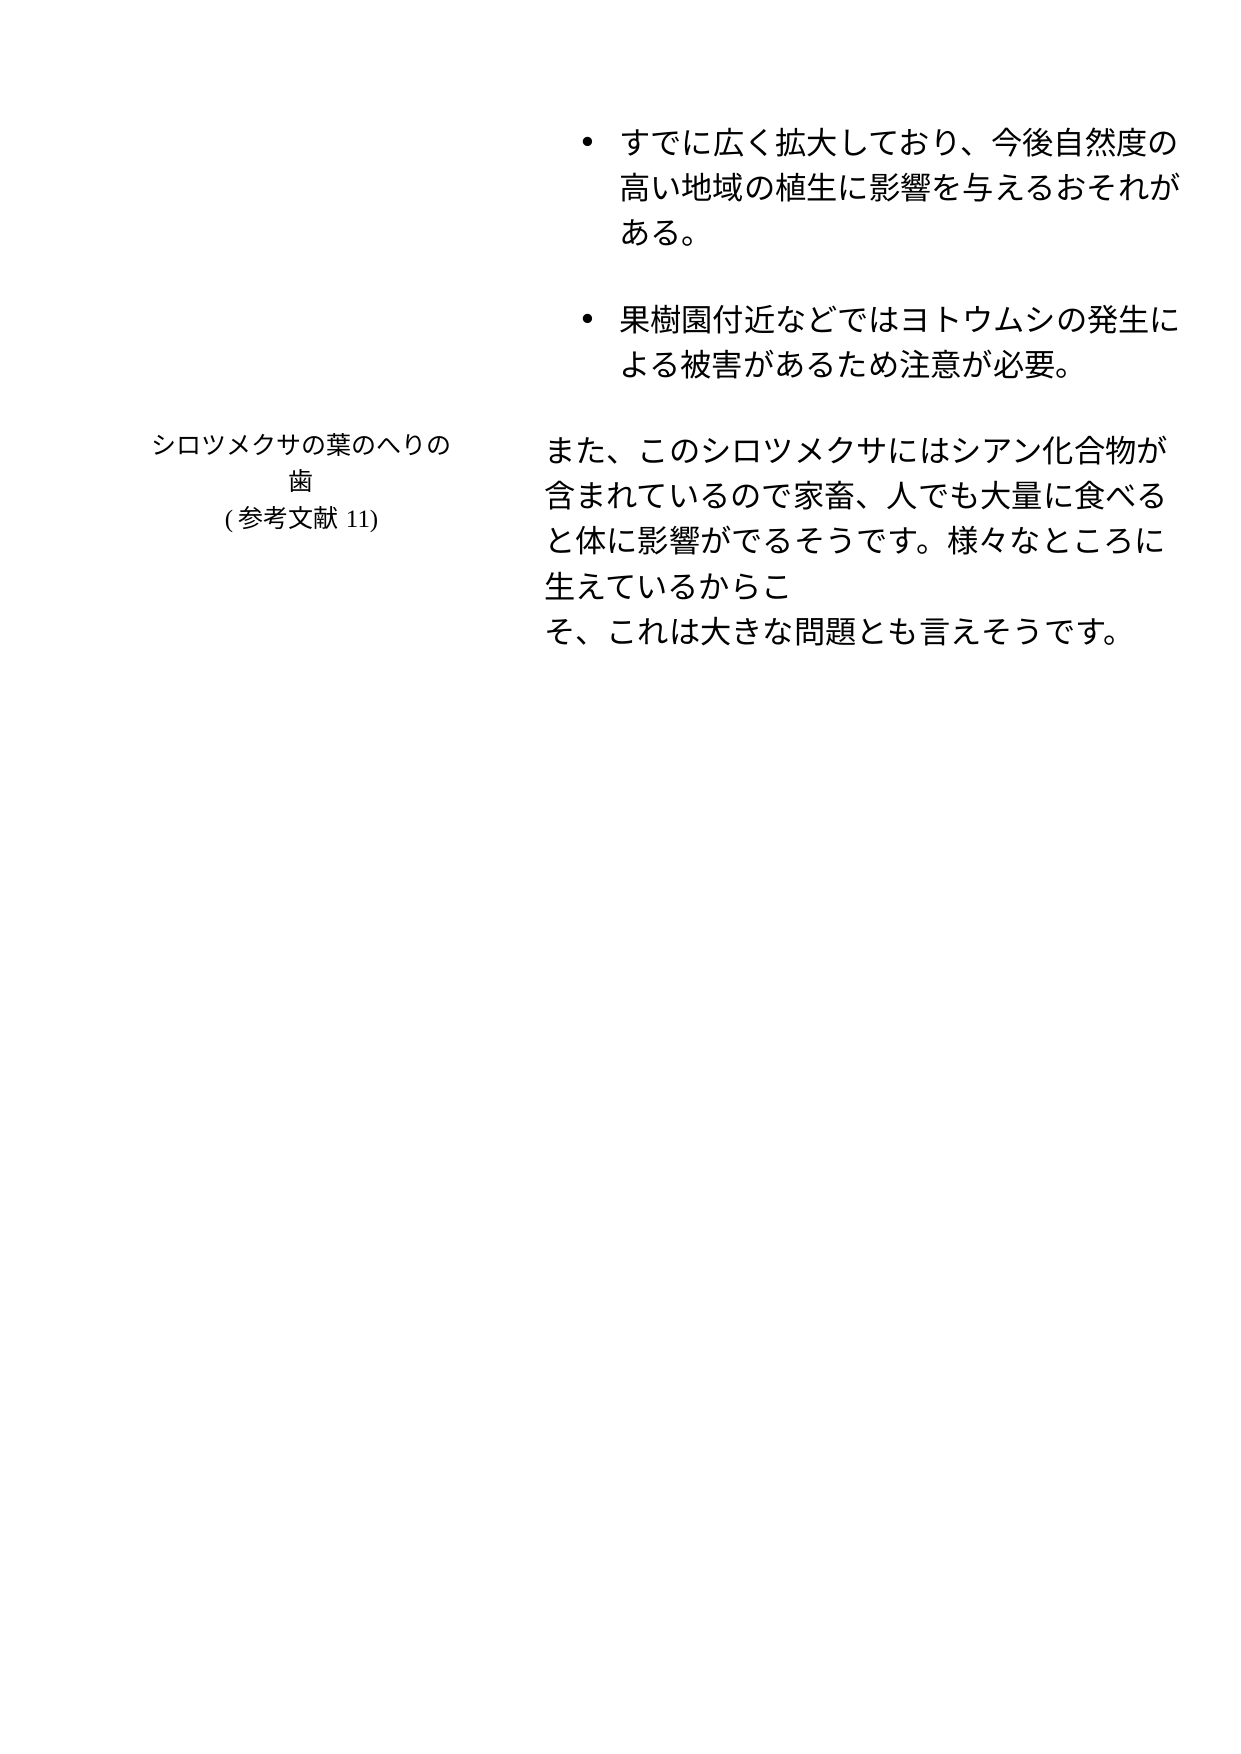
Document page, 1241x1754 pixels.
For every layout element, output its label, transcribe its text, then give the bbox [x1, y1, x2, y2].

text そ、これは大きな問題とも言えそうです。 [544, 607, 1187, 652]
text また、このシロツメクサにはシアン化合物が含まれているので家畜、人でも大量に食べると体に影響がでるそうです。様々なところに生えているからこ [544, 426, 1187, 607]
list すでに広く拡大しており、今後自然度の高い地域の植生に影響を与えるおそれがある。 [581, 118, 1187, 254]
list 果樹園付近などではヨトウムシの発生による被害があるため注意が必要。 [581, 295, 1187, 385]
